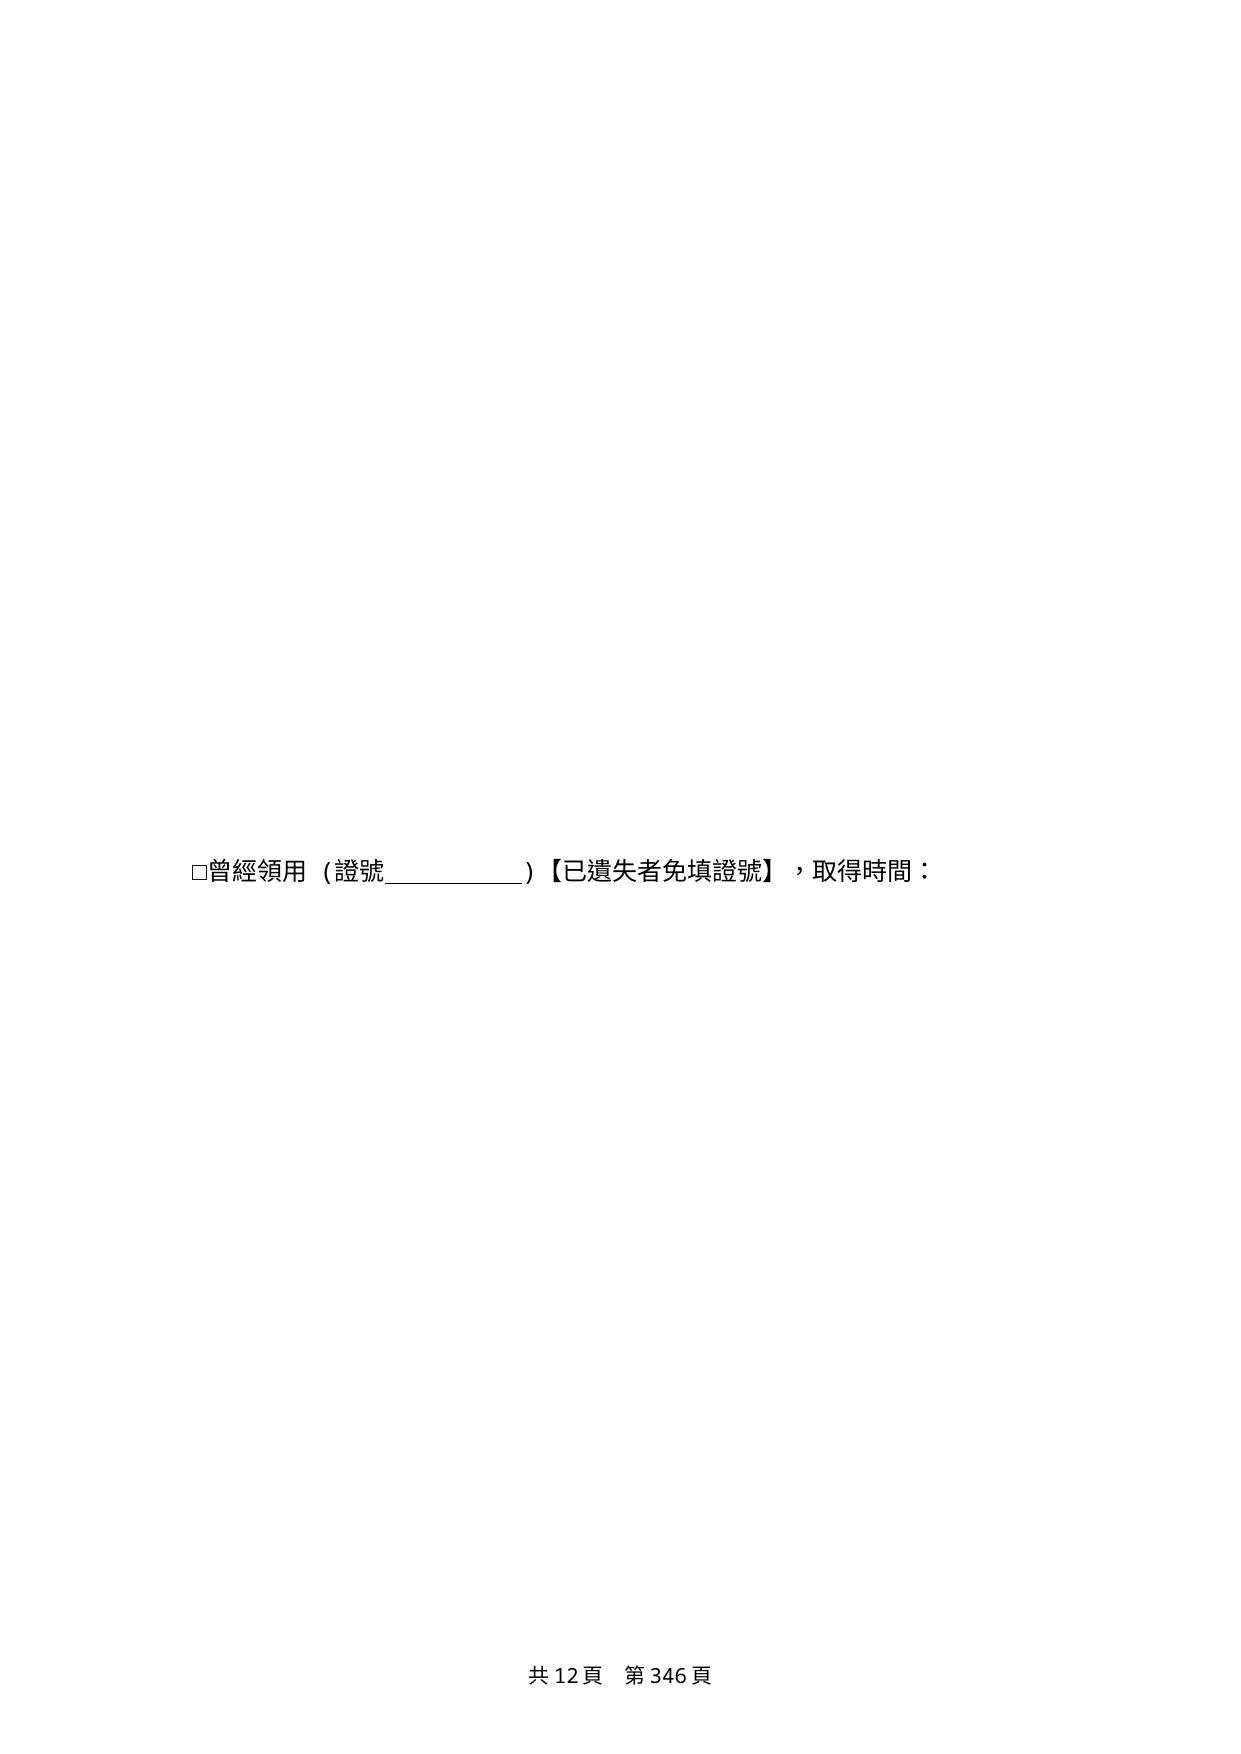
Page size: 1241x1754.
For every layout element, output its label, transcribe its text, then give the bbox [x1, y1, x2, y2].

text □曾經領用 (證號 )【已遺失者免填證號】，取得時間： [192, 828, 1122, 891]
